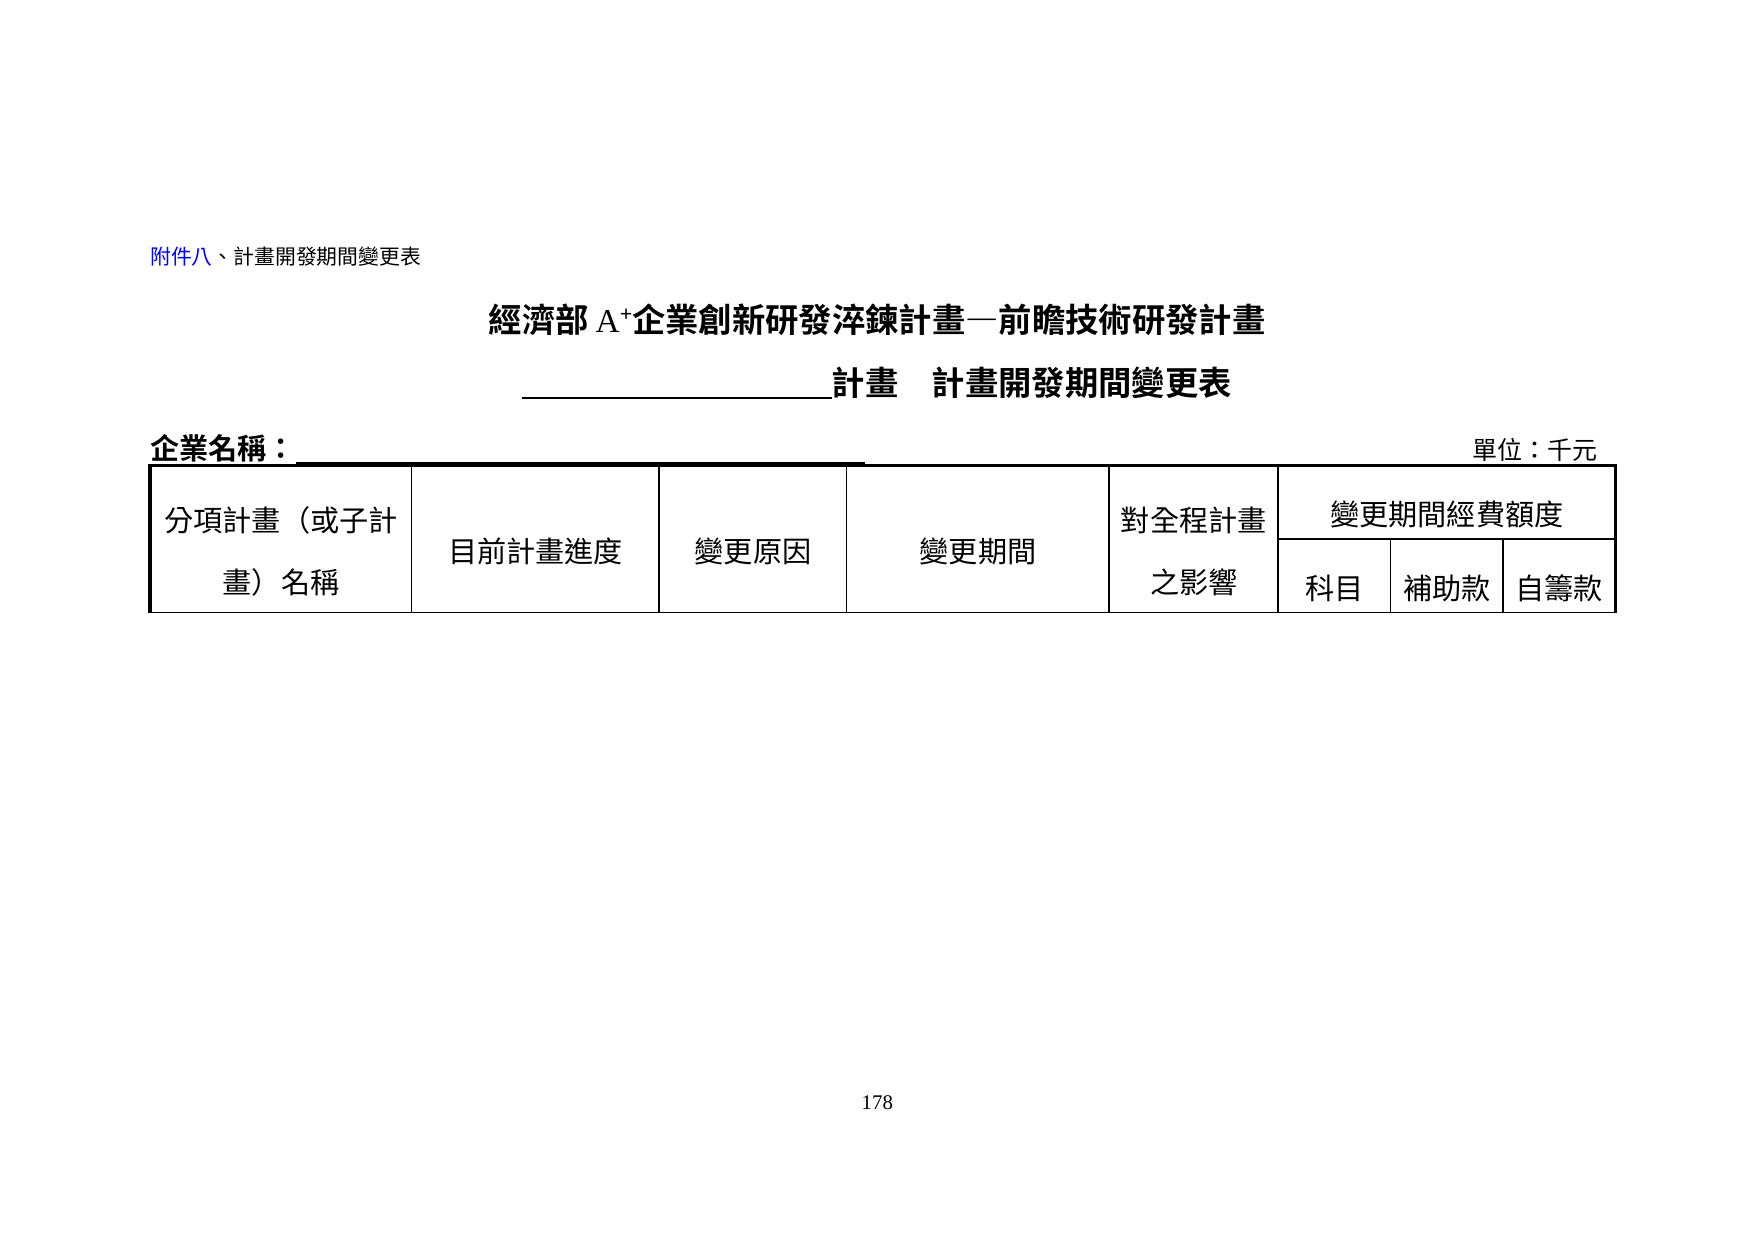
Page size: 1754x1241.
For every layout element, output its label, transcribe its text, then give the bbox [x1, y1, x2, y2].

text 附件八、計畫開發期間變更表 [150, 214, 1604, 276]
table_cell 自籌款 [1504, 540, 1614, 612]
table_header 目前計畫進度 [412, 467, 658, 612]
table_header 變更期間 [847, 467, 1108, 612]
table_header 分項計畫（或子計畫）名稱 [152, 467, 411, 612]
table_cell 補助款 [1391, 540, 1502, 612]
text 計畫 計畫開發期間變更表 [150, 339, 1604, 401]
table_header 對全程計畫之影響 [1110, 467, 1277, 612]
table_header 變更期間經費額度 [1279, 467, 1614, 538]
text 企業名稱： 單位：千元 [150, 401, 1604, 464]
table_header 變更原因 [660, 467, 846, 612]
text 經濟部A+企業創新研發淬鍊計畫—前瞻技術研發計畫 [150, 276, 1604, 339]
table_cell 科目 [1279, 540, 1390, 612]
